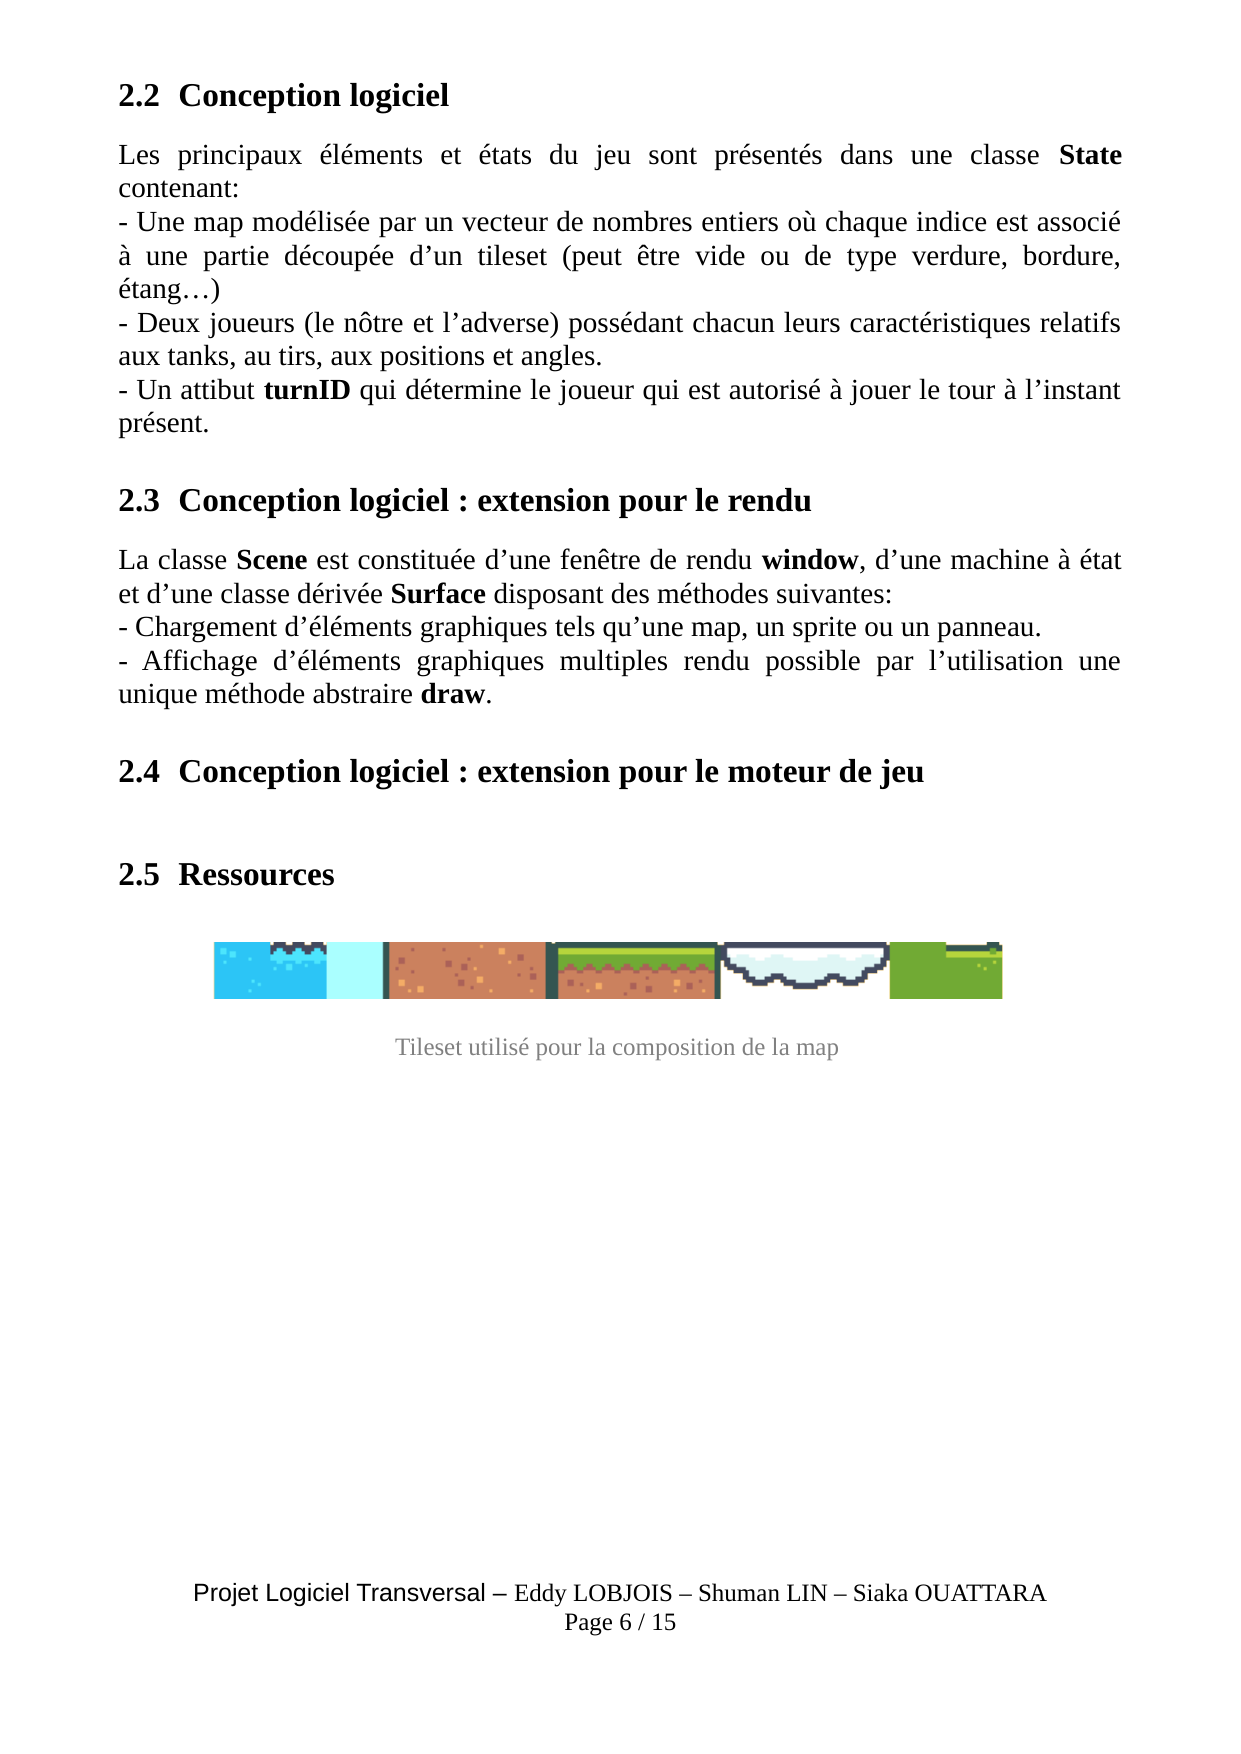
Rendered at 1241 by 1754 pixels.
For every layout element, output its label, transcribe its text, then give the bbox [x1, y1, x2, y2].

text - Une map modélisée par un vecteur de nombres entiers où chaque indice est associé à une partie découpée d’un tileset (peut être vide ou de type verdure, bordure, étang…) [118, 204, 1122, 305]
subtitle Ressources [118, 854, 1122, 893]
subtitle Conception logiciel : extension pour le rendu [118, 480, 1122, 518]
text - Un attibut turnID qui détermine le joueur qui est autorisé à jouer le tour à l’instant présent. [118, 372, 1122, 439]
text Les principaux éléments et états du jeu sont présentés dans une classe State contenant: [118, 137, 1122, 204]
text Tileset utilisé pour la composition de la map [118, 1032, 1122, 1060]
picture [158, 942, 1059, 999]
subtitle Conception logiciel [118, 75, 1122, 113]
subtitle Conception logiciel : extension pour le moteur de jeu [118, 751, 1122, 789]
text - Deux joueurs (le nôtre et l’adverse) possédant chacun leurs caractéristiques relatifs aux tanks, au tirs, aux positions et angles. [118, 305, 1122, 372]
text - Affichage d’éléments graphiques multiples rendu possible par l’utilisation une unique méthode abstraire draw. [118, 643, 1122, 710]
text La classe Scene est constituée d’une fenêtre de rendu window, d’une machine à état et d’une classe dérivée Surface disposant des méthodes suivantes: [118, 542, 1122, 609]
text - Chargement d’éléments graphiques tels qu’une map, un sprite ou un panneau. [118, 609, 1122, 643]
